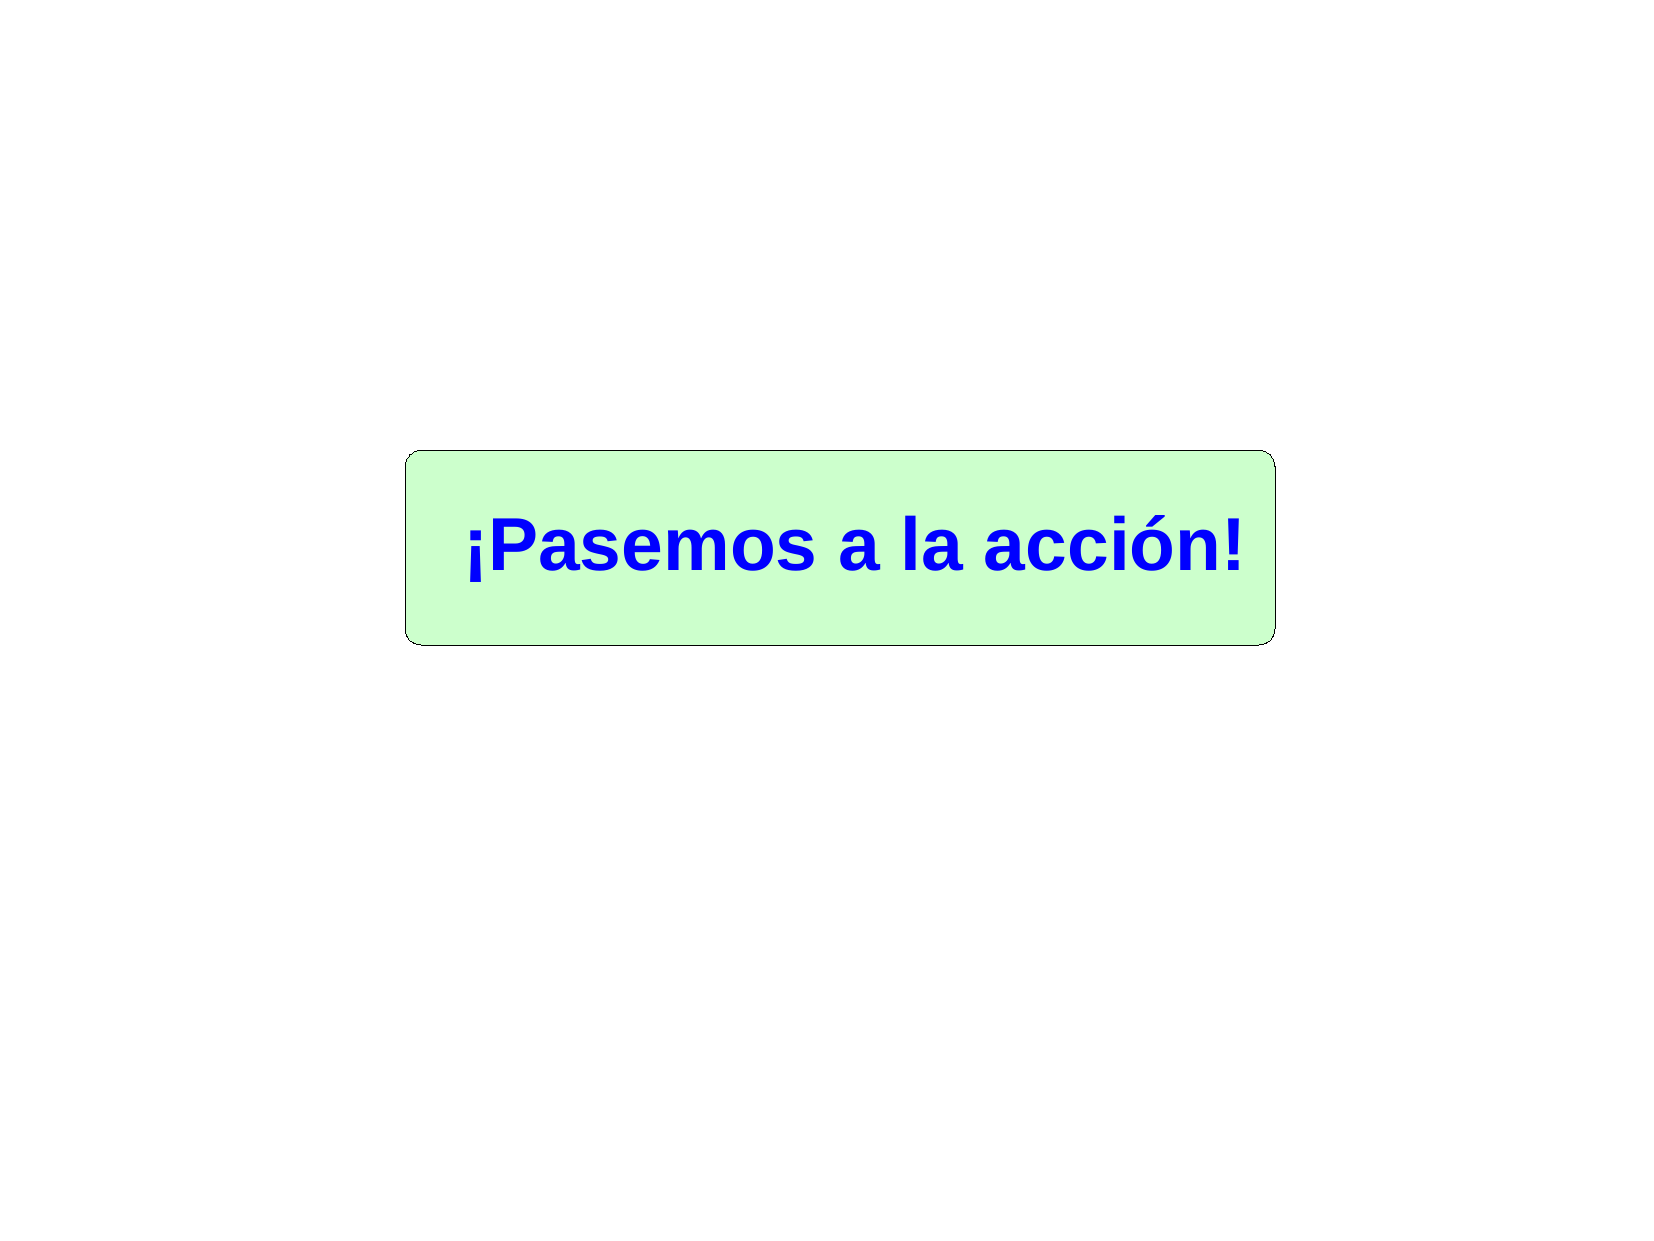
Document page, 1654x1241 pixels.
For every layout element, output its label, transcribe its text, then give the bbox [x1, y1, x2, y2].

text_box ¡Pasemos a la acción! [375, 495, 1336, 601]
text_box [405, 601, 1276, 646]
text_box [405, 450, 1276, 495]
